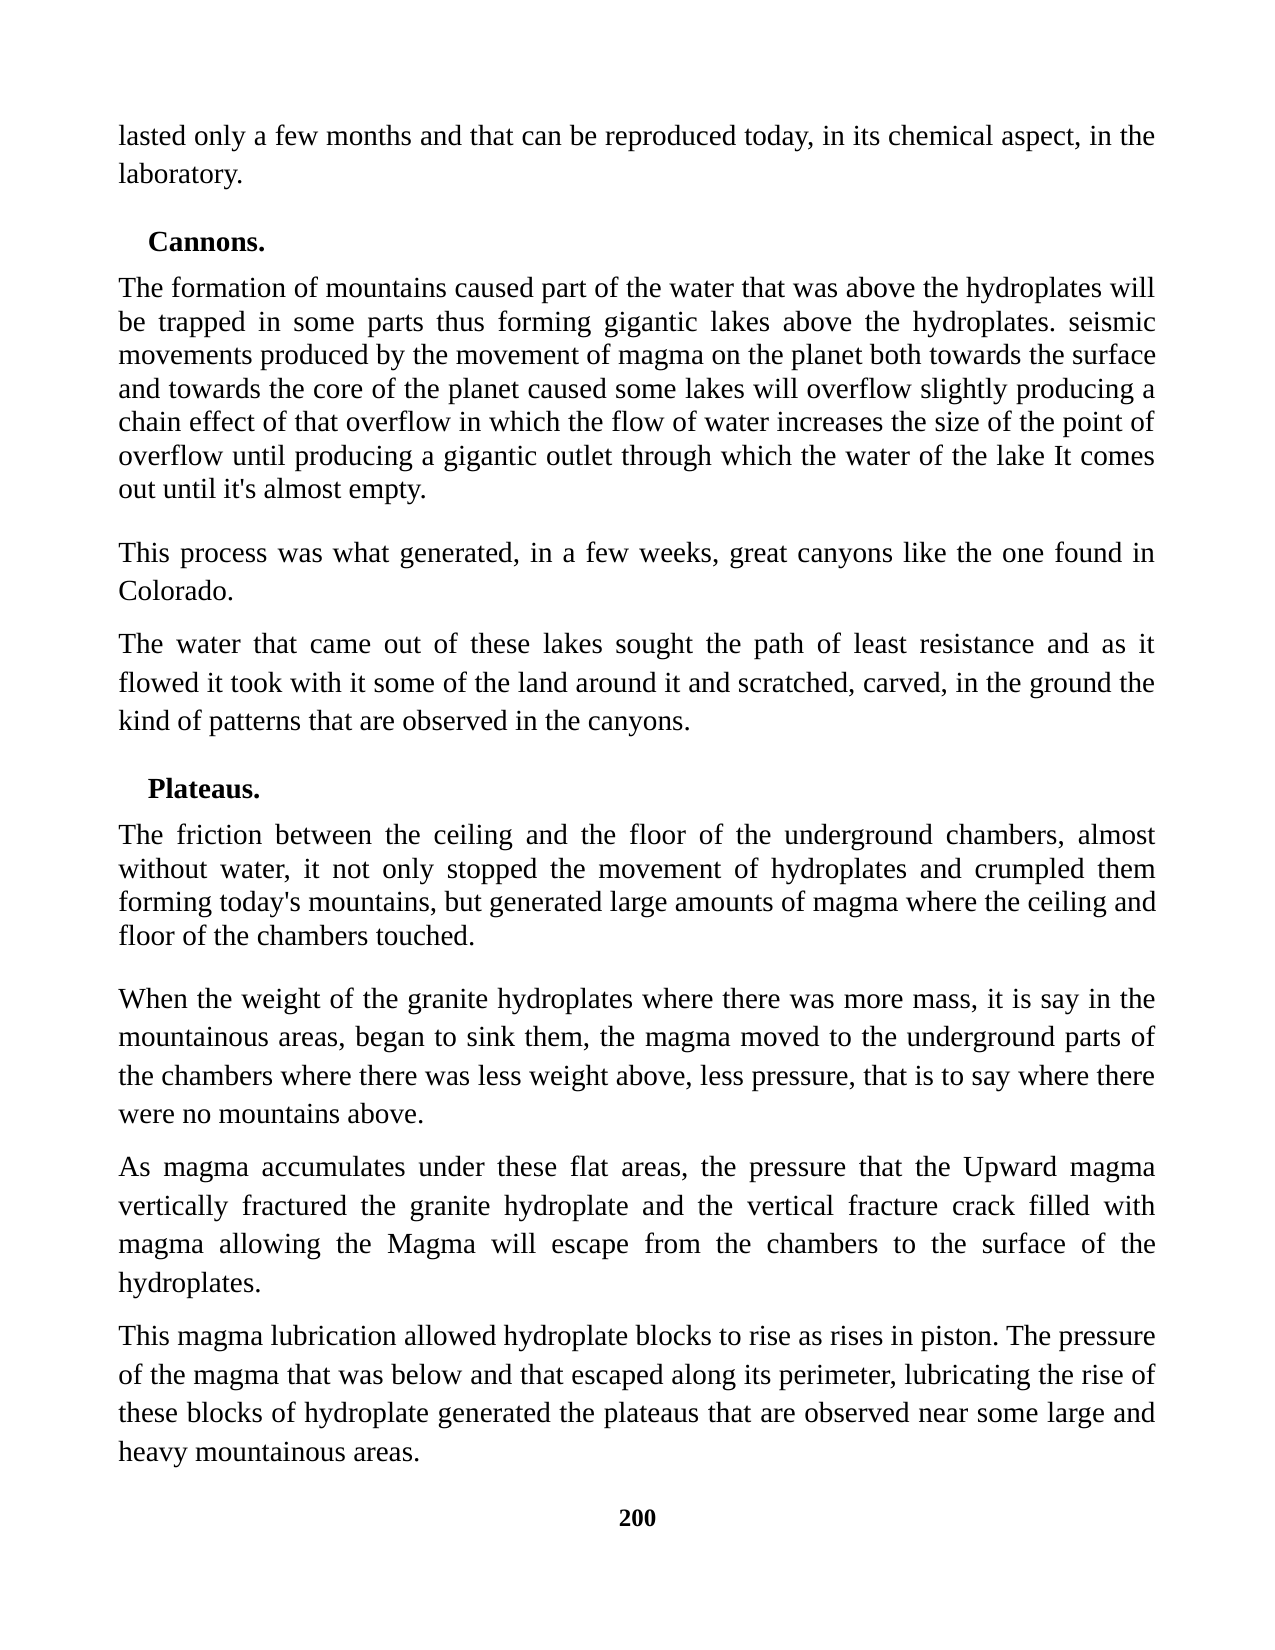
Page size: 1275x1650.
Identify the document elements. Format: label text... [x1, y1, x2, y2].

text The friction between the ceiling and the floor of the underground chambers, almost without water, it not only stopped the movement of hydroplates and crumpled them forming today's mountains, but generated large amounts of magma where the ceiling and floor of the chambers touched. [118, 817, 1157, 951]
subtitle Plateaus. [148, 771, 1157, 805]
text This magma lubrication allowed hydroplate blocks to rise as rises in piston. The pressure of the magma that was below and that escaped along its perimeter, lubricating the rise of these blocks of hydroplate generated the plateaus that are observed near some large and heavy mountainous areas. [118, 1318, 1157, 1467]
subtitle Cannons. [148, 224, 1157, 258]
text As magma accumulates under these flat areas, the pressure that the Upward magma vertically fractured the granite hydroplate and the vertical fracture crack filled with magma allowing the Magma will escape from the chambers to the surface of the hydroplates. [118, 1149, 1157, 1299]
text This process was what generated, in a few weeks, great canyons like the one found in Colorado. [118, 535, 1157, 607]
text The formation of mountains caused part of the water that was above the hydroplates will be trapped in some parts thus forming gigantic lakes above the hydroplates. seismic movements produced by the movement of magma on the planet both towards the surface and towards the core of the planet caused some lakes will overflow slightly producing a chain effect of that overflow in which the flow of water increases the size of the point of overflow until producing a gigantic outlet through which the water of the lake It comes out until it's almost empty. [118, 270, 1157, 505]
text lasted only a few months and that can be reproduced today, in its chemical aspect, in the laboratory. [118, 118, 1157, 190]
text The water that came out of these lakes sought the path of least resistance and as it flowed it took with it some of the land around it and scratched, carved, in the ground the kind of patterns that are observed in the canyons. [118, 626, 1157, 737]
text When the weight of the granite hydroplates where there was more mass, it is say in the mountainous areas, began to sink them, the magma moved to the underground parts of the chambers where there was less weight above, less pressure, that is to say where there were no mountains above. [118, 981, 1157, 1130]
